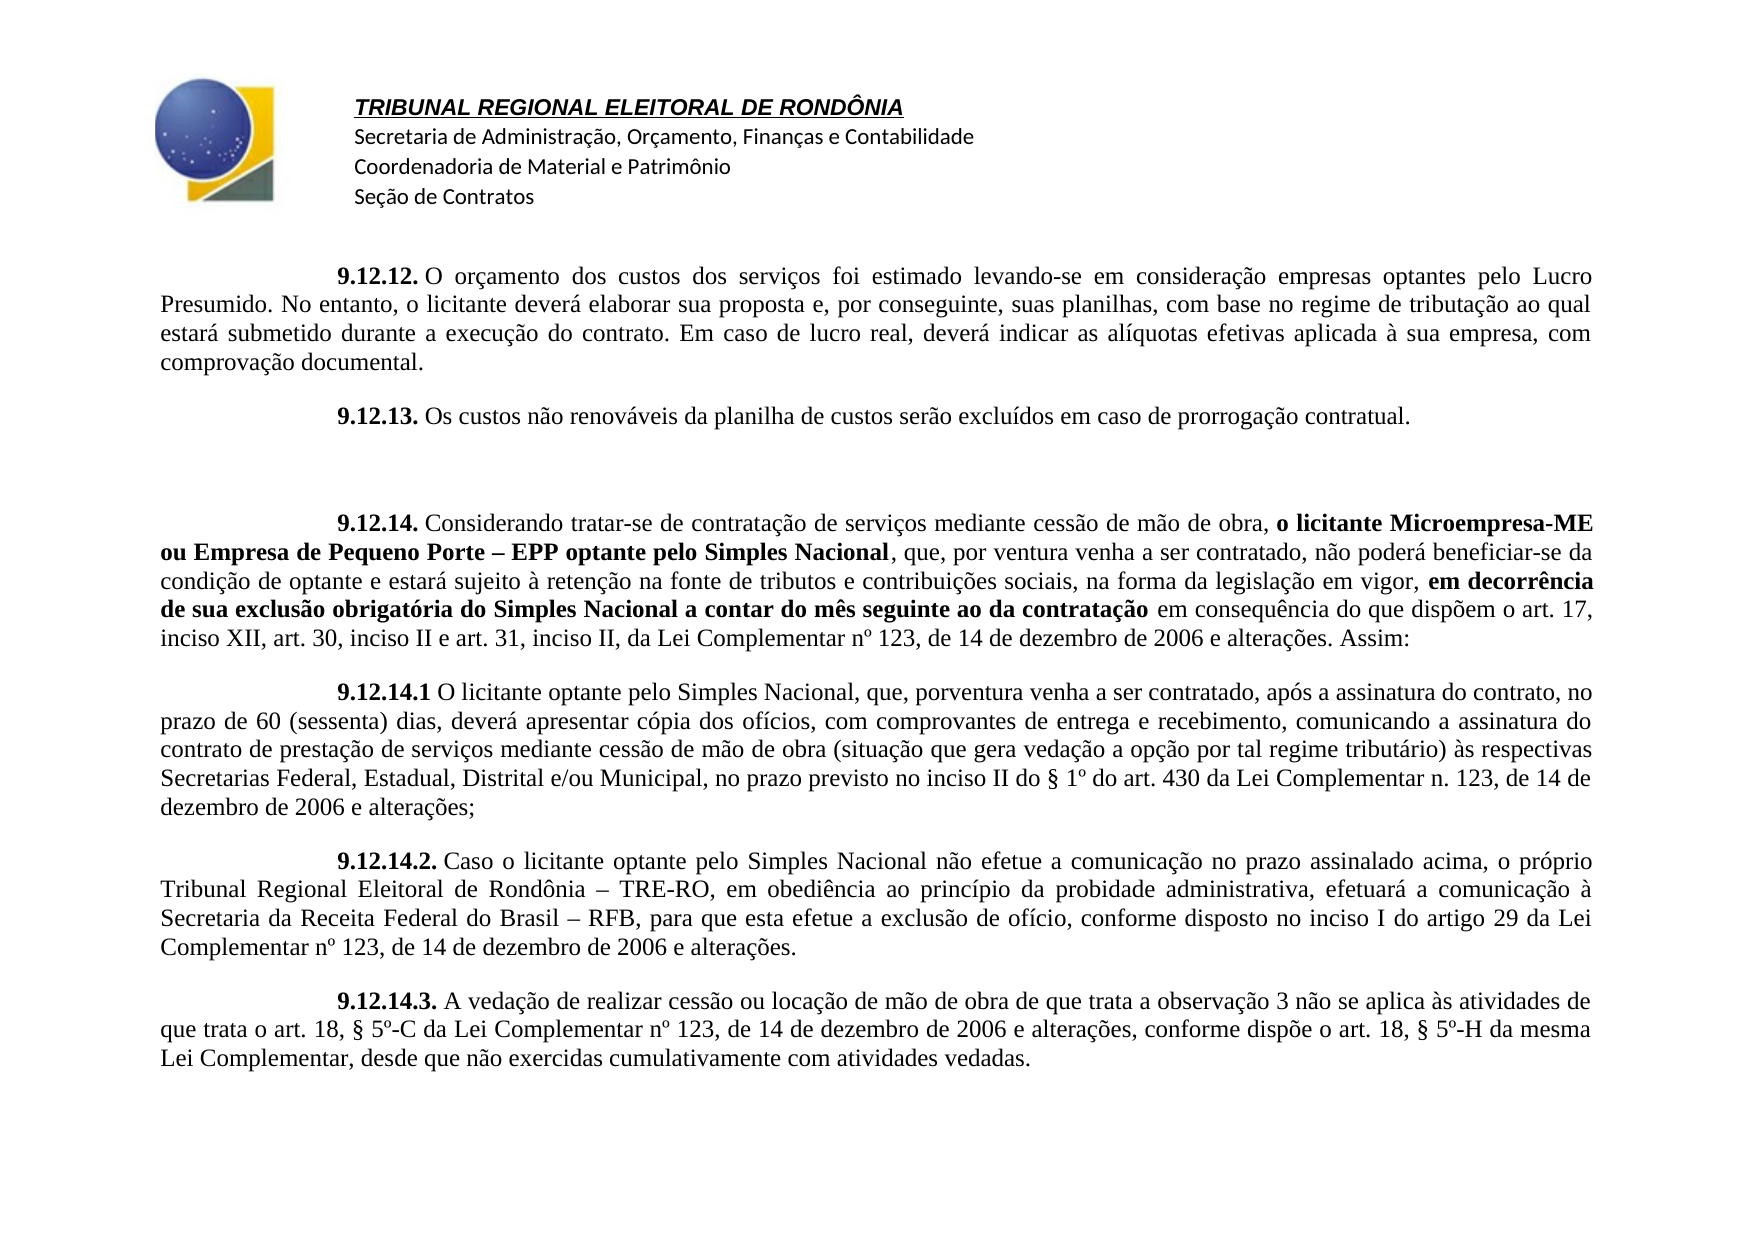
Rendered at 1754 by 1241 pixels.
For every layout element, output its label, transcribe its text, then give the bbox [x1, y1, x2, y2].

text 9.12.14.2. Caso o licitante optante pelo Simples Nacional não efetue a comunicação no prazo assinalado acima, o próprio Tribunal Regional Eleitoral de Rondônia – TRE-RO, em obediência ao princípio da probidade administrativa, efetuará a comunicação à Secretaria da Receita Federal do Brasil – RFB, para que esta efetue a exclusão de ofício, conforme disposto no inciso I do artigo 29 da Lei Complementar nº 123, de 14 de dezembro de 2006 e alterações. [160, 846, 1594, 961]
text 9.12.14.3. A vedação de realizar cessão ou locação de mão de obra de que trata a observação 3 não se aplica às atividades de que trata o art. 18, § 5º-C da Lei Complementar nº 123, de 14 de dezembro de 2006 e alterações, conforme dispõe o art. 18, § 5º-H da mesma Lei Complementar, desde que não exercidas cumulativamente com atividades vedadas. [160, 986, 1594, 1072]
text 9.12.14. Considerando tratar-se de contratação de serviços mediante cessão de mão de obra, o licitante Microempresa-ME ou Empresa de Pequeno Porte – EPP optante pelo Simples Nacional, que, por ventura venha a ser contratado, não poderá beneficiar-se da condição de optante e estará sujeito à retenção na fonte de tributos e contribuições sociais, na forma da legislação em vigor, em decorrência de sua exclusão obrigatória do Simples Nacional a contar do mês seguinte ao da contratação em consequência do que dispõem o art. 17, inciso XII, art. 30, inciso II e art. 31, inciso II, da Lei Complementar nº 123, de 14 de dezembro de 2006 e alterações. Assim: [160, 508, 1594, 652]
text 9.12.13. Os custos não renováveis da planilha de custos serão excluídos em caso de prorrogação contratual. [160, 401, 1594, 429]
text 9.12.12. O orçamento dos custos dos serviços foi estimado levando-se em consideração empresas optantes pelo Lucro Presumido. No entanto, o licitante deverá elaborar sua proposta e, por conseguinte, suas planilhas, com base no regime de tributação ao qual estará submetido durante a execução do contrato. Em caso de lucro real, deverá indicar as alíquotas efetivas aplicada à sua empresa, com comprovação documental. [160, 261, 1594, 376]
text 9.12.14.1 O licitante optante pelo Simples Nacional, que, porventura venha a ser contratado, após a assinatura do contrato, no prazo de 60 (sessenta) dias, deverá apresentar cópia dos ofícios, com comprovantes de entrega e recebimento, comunicando a assinatura do contrato de prestação de serviços mediante cessão de mão de obra (situação que gera vedação a opção por tal regime tributário) às respectivas Secretarias Federal, Estadual, Distrital e/ou Municipal, no prazo previsto no inciso II do § 1º do art. 430 da Lei Complementar n. 123, de 14 de dezembro de 2006 e alterações; [160, 677, 1594, 821]
